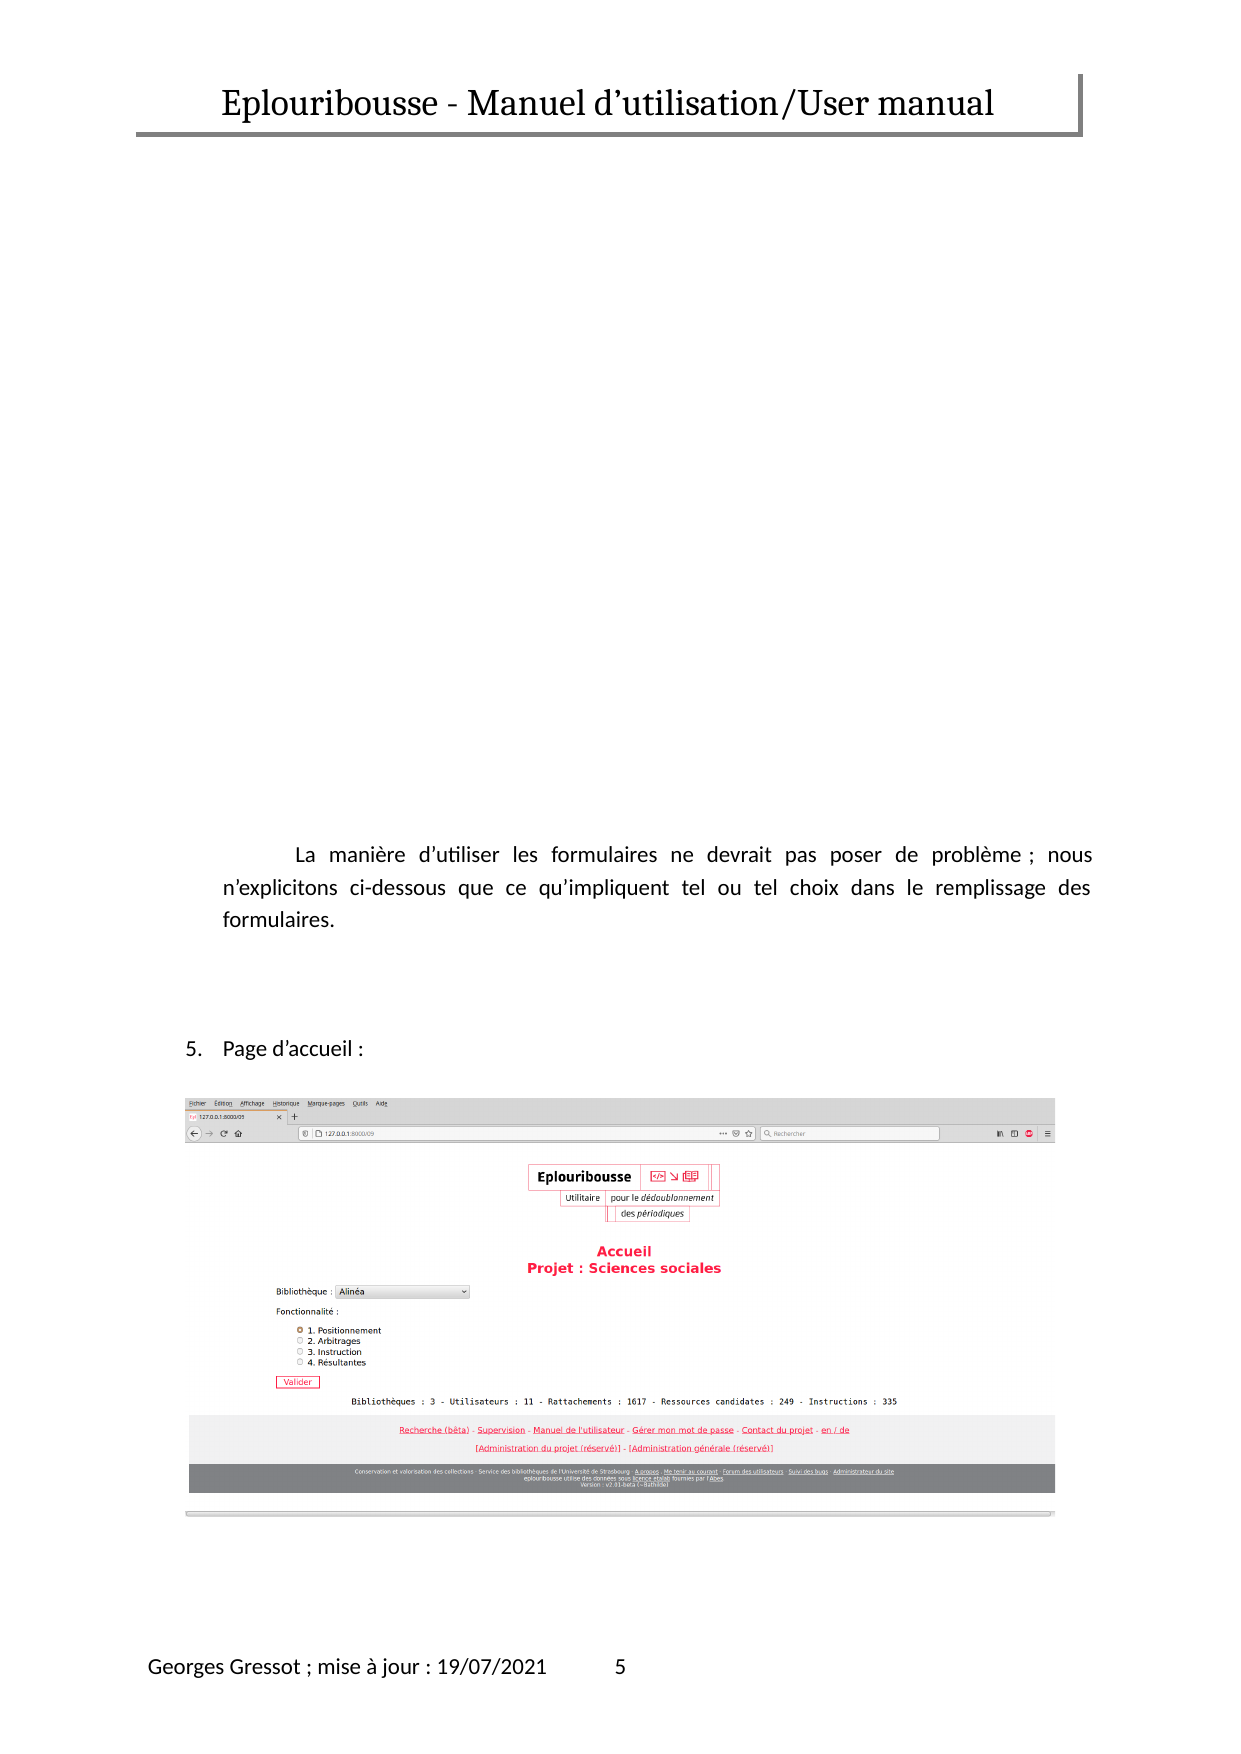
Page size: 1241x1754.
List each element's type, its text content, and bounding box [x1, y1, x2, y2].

picture [185, 1098, 1055, 1517]
list Page d’accueil : [185, 1034, 1093, 1062]
list La manière d’utiliser les formulaires ne devrait pas poser de problème ; nous n’explicitons ci-dessous que ce qu’impliquent tel ou tel choix dans le remplissage des formulaires. [223, 841, 1093, 933]
